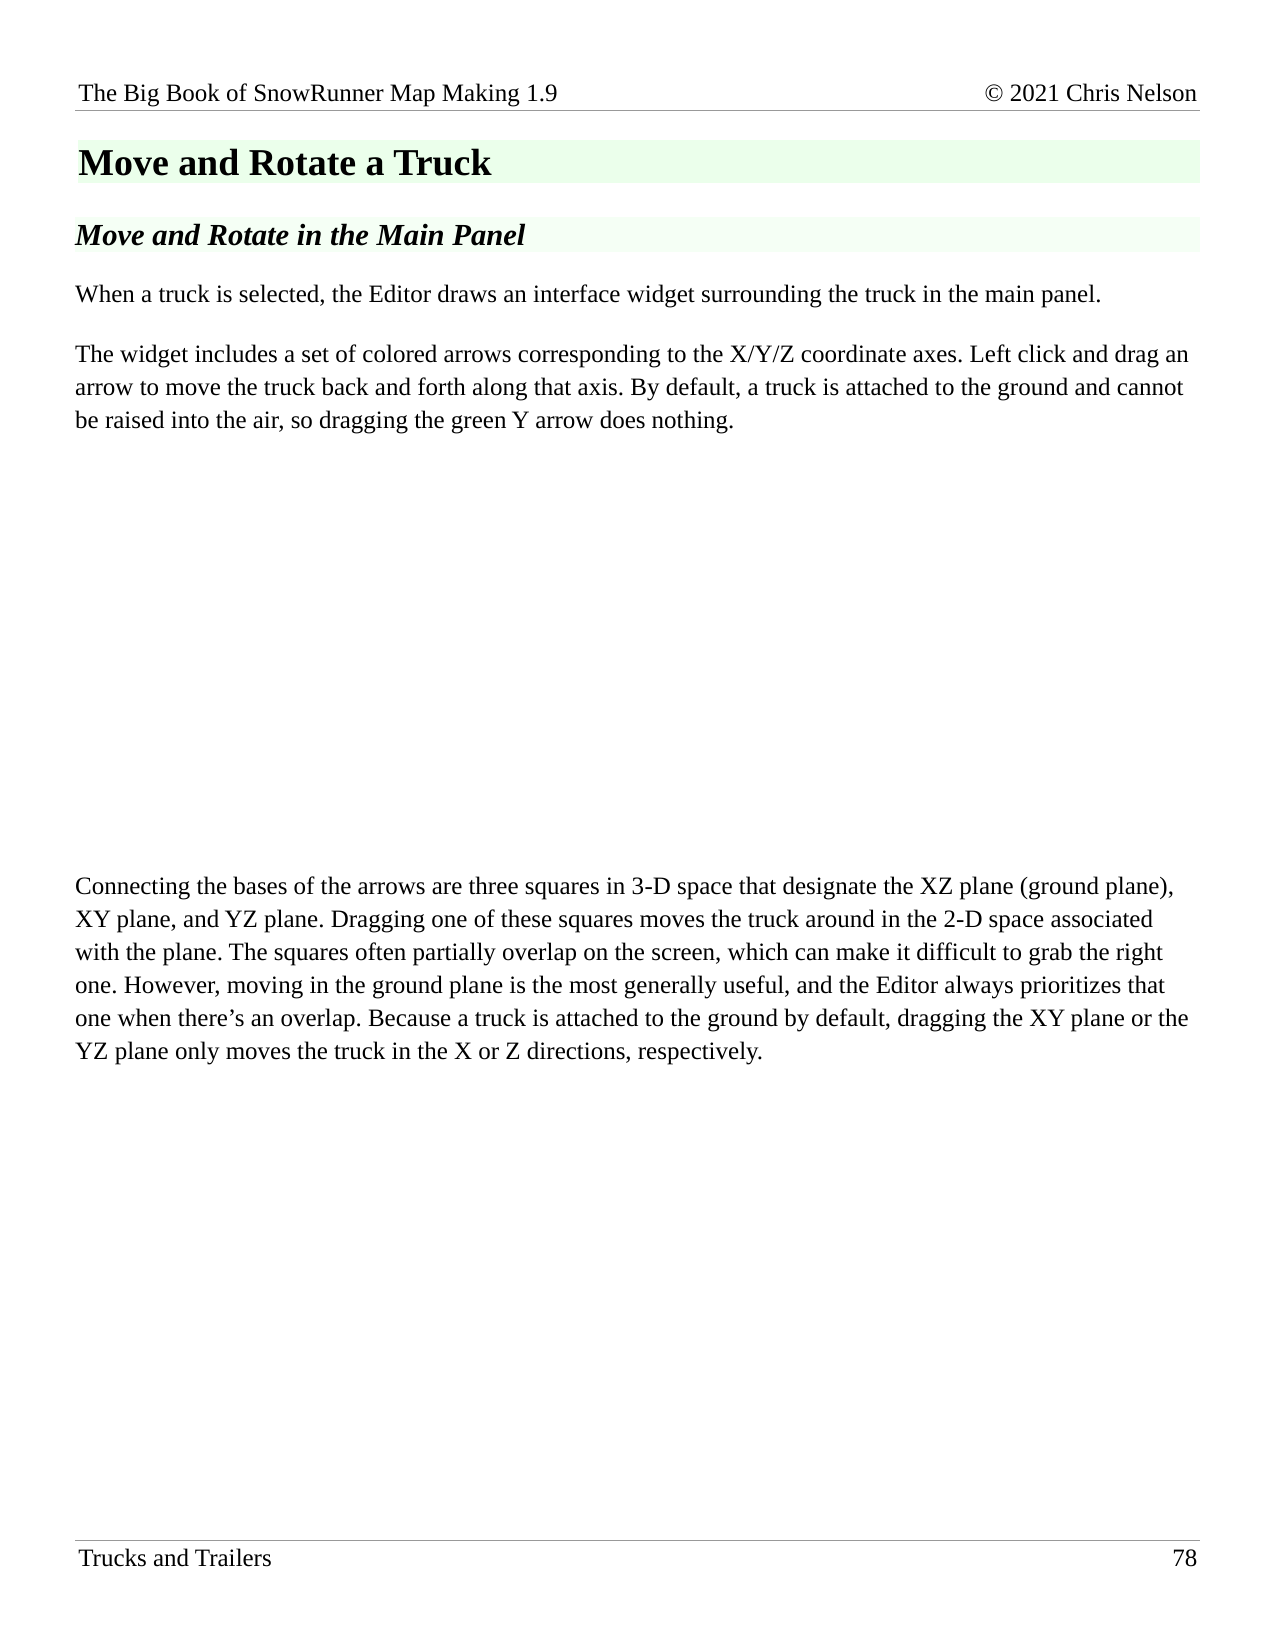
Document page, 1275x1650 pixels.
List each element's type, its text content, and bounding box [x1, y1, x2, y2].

text When a truck is selected, the Editor draws an interface widget surrounding the truck in the main panel. [75, 279, 1200, 308]
text The widget includes a set of colored arrows corresponding to the X/Y/Z coordinate axes. Left click and drag an arrow to move the truck back and forth along that axis. By default, a truck is attached to the ground and cannot be raised into the air, so dragging the green Y arrow does nothing. [75, 339, 1200, 434]
text Connecting the bases of the arrows are three squares in 3‑D space that designate the XZ plane (ground plane), XY plane, and YZ plane. Dragging one of these squares moves the truck around in the 2-D space associated with the plane. The squares often partially overlap on the screen, which can make it difficult to grab the right one. However, moving in the ground plane is the most generally useful, and the Editor always prioritizes that one when there’s an overlap. Because a truck is attached to the ground by default, dragging the XY plane or the YZ plane only moves the truck in the X or Z directions, respectively. [75, 871, 1200, 1065]
subtitle Move and Rotate in the Main Panel [75, 217, 1200, 252]
subtitle Move and Rotate a Truck [78, 140, 1200, 183]
